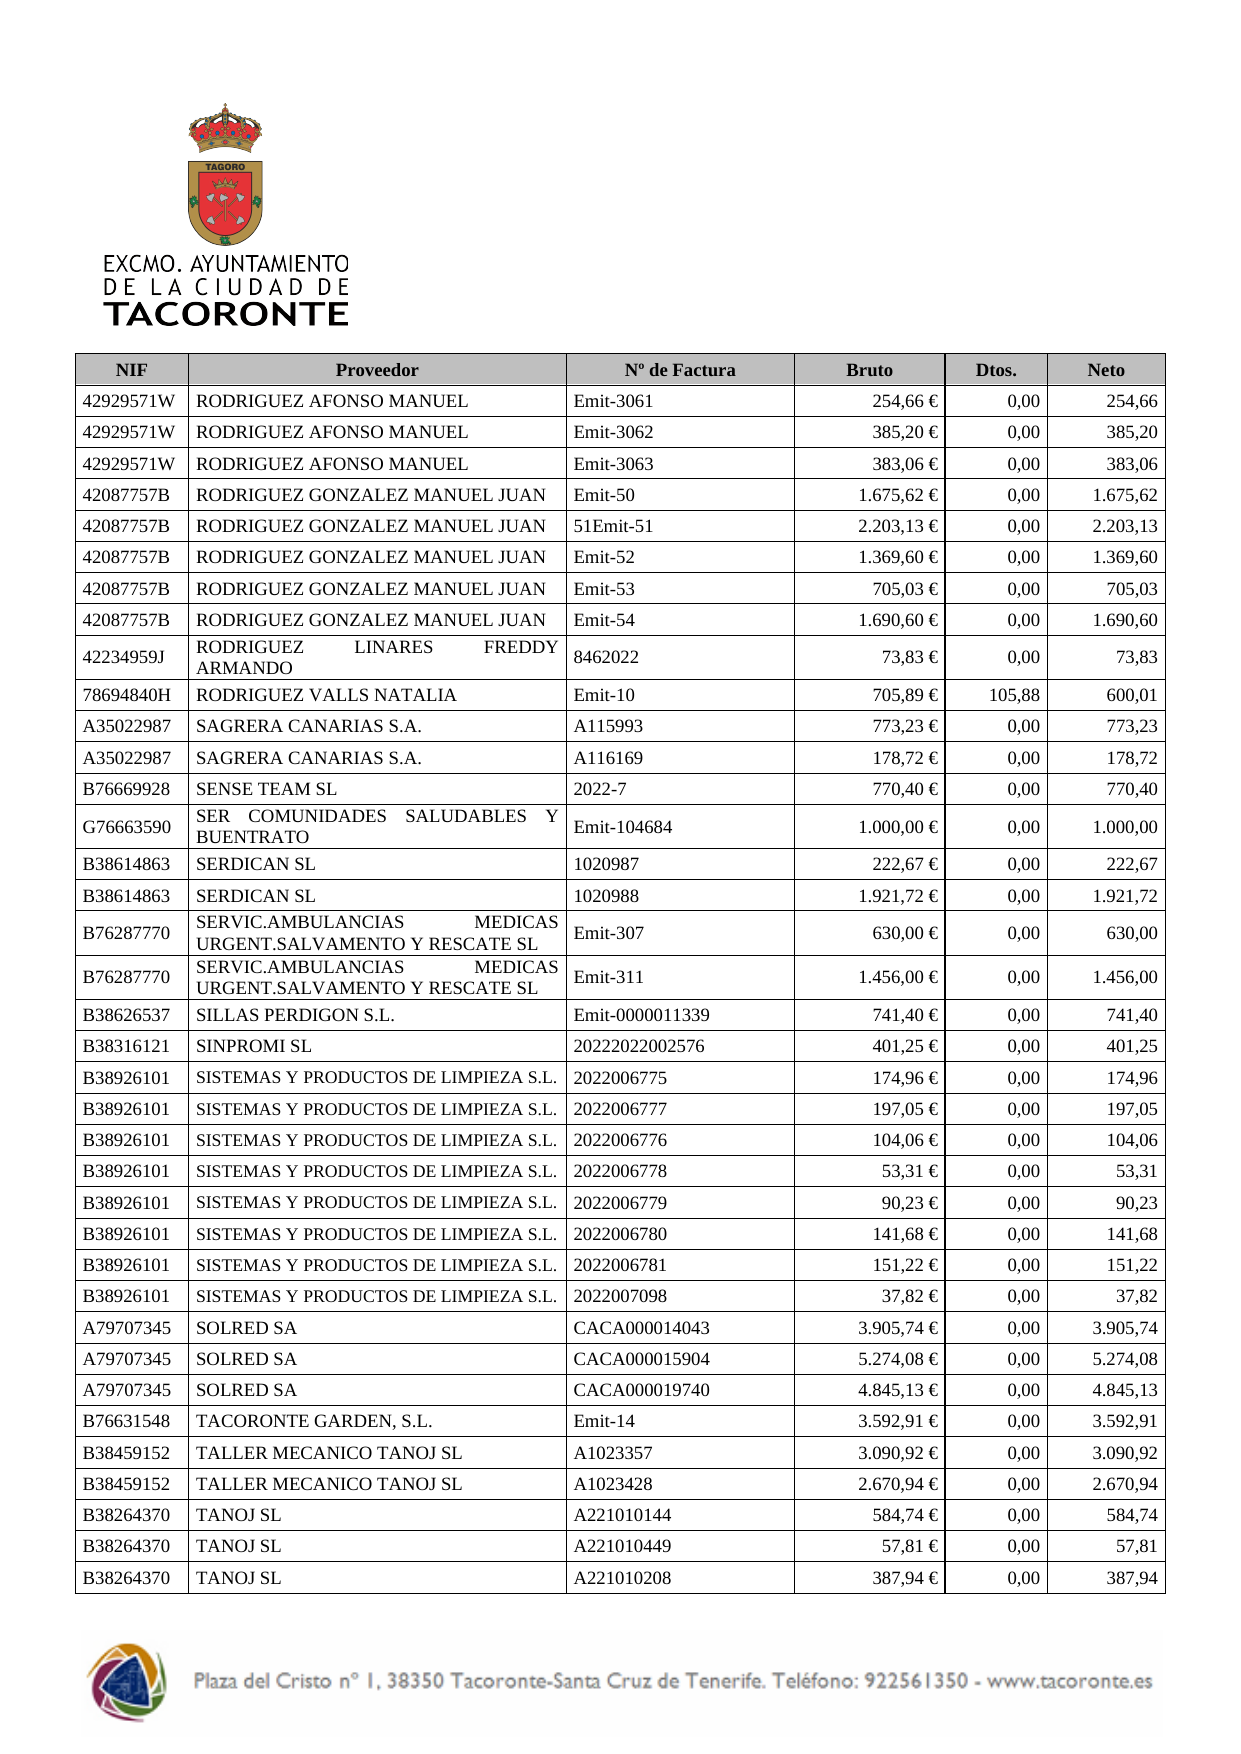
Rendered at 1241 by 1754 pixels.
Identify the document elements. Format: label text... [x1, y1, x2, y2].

table_cell B38264370 [76, 1531, 188, 1561]
table_cell A1023428 [567, 1469, 794, 1499]
table_cell SOLRED SA [189, 1344, 566, 1374]
table_cell 0,00 [946, 1250, 1047, 1280]
table_cell 78694840H [76, 680, 188, 710]
table_cell 222,67 [1048, 849, 1165, 879]
table_cell SAGRERA CANARIAS S.A. [189, 711, 566, 741]
table_cell 0,00 [946, 1531, 1047, 1561]
table_cell B38316121 [76, 1031, 188, 1061]
table_cell 90,23 [1048, 1187, 1165, 1217]
table_cell 2022006778 [567, 1156, 794, 1186]
table_cell 3.090,92 € [795, 1437, 944, 1467]
table_cell 2022006775 [567, 1062, 794, 1092]
table_cell 2022006780 [567, 1219, 794, 1249]
table_cell RODRIGUEZ AFONSO MANUEL [189, 417, 566, 447]
table_cell B38459152 [76, 1437, 188, 1467]
table_cell 1.000,00 € [795, 805, 944, 848]
table_cell B38926101 [76, 1281, 188, 1311]
table_cell 385,20 [1048, 417, 1165, 447]
table_cell 0,00 [946, 604, 1047, 634]
table_cell 3.592,91 [1048, 1406, 1165, 1436]
table_cell 1.675,62 € [795, 479, 944, 509]
table_cell 174,96 € [795, 1062, 944, 1092]
table_cell 0,00 [946, 742, 1047, 772]
table_cell RODRIGUEZ VALLS NATALIA [189, 680, 566, 710]
table_cell 0,00 [946, 911, 1047, 954]
table_cell 401,25 [1048, 1031, 1165, 1061]
table_cell 0,00 [946, 880, 1047, 910]
table_cell 1.369,60 [1048, 542, 1165, 572]
table_cell 178,72 [1048, 742, 1165, 772]
table_cell A35022987 [76, 711, 188, 741]
table_header Proveedor [189, 354, 566, 384]
table_cell 42929571W [76, 417, 188, 447]
table_cell 1.690,60 € [795, 604, 944, 634]
table_cell B38264370 [76, 1562, 188, 1592]
table_cell 0,00 [946, 849, 1047, 879]
table_cell SERDICAN SL [189, 880, 566, 910]
table_cell 600,01 [1048, 680, 1165, 710]
table_cell 104,06 € [795, 1125, 944, 1155]
table_cell RODRIGUEZ GONZALEZ MANUEL JUAN [189, 604, 566, 634]
table_cell 2.670,94 [1048, 1469, 1165, 1499]
table_cell Emit-10 [567, 680, 794, 710]
table_cell 1020987 [567, 849, 794, 879]
table_cell 42929571W [76, 448, 188, 478]
table_cell 90,23 € [795, 1187, 944, 1217]
table_cell SENSE TEAM SL [189, 774, 566, 804]
table_cell 73,83 € [795, 636, 944, 679]
table_cell 0,00 [946, 1312, 1047, 1342]
table_cell Emit-3063 [567, 448, 794, 478]
table_cell TACORONTE GARDEN, S.L. [189, 1406, 566, 1436]
table_cell SOLRED SA [189, 1312, 566, 1342]
table_cell 0,00 [946, 1219, 1047, 1249]
table_cell SAGRERA CANARIAS S.A. [189, 742, 566, 772]
table_cell 0,00 [946, 479, 1047, 509]
table_cell SISTEMAS Y PRODUCTOS DE LIMPIEZA S.L. [189, 1219, 566, 1249]
table_header Nº de Factura [567, 354, 794, 384]
table_cell 773,23 [1048, 711, 1165, 741]
table_cell 4.845,13 € [795, 1375, 944, 1405]
table_cell Emit-104684 [567, 805, 794, 848]
table_cell SOLRED SA [189, 1375, 566, 1405]
table_cell 4.845,13 [1048, 1375, 1165, 1405]
table_cell B76631548 [76, 1406, 188, 1436]
table_cell 1.369,60 € [795, 542, 944, 572]
table_cell 0,00 [946, 1062, 1047, 1092]
table_cell 178,72 € [795, 742, 944, 772]
table_cell 1.921,72 € [795, 880, 944, 910]
table_cell 5.274,08 [1048, 1344, 1165, 1374]
table_cell 0,00 [946, 511, 1047, 541]
table_cell SISTEMAS Y PRODUCTOS DE LIMPIEZA S.L. [189, 1062, 566, 1092]
table_cell 0,00 [946, 1094, 1047, 1124]
table_cell Emit-53 [567, 573, 794, 603]
table_cell 385,20 € [795, 417, 944, 447]
table_cell A115993 [567, 711, 794, 741]
table_cell 0,00 [946, 1437, 1047, 1467]
table_cell 8462022 [567, 636, 794, 679]
table_cell A116169 [567, 742, 794, 772]
table_cell B38926101 [76, 1250, 188, 1280]
table_cell 0,00 [946, 386, 1047, 416]
table_cell SISTEMAS Y PRODUCTOS DE LIMPIEZA S.L. [189, 1281, 566, 1311]
table_cell 0,00 [946, 1344, 1047, 1374]
table_cell 0,00 [946, 1375, 1047, 1405]
table_cell 0,00 [946, 542, 1047, 572]
table_cell 741,40 [1048, 1000, 1165, 1030]
table_cell 3.905,74 € [795, 1312, 944, 1342]
table_cell B38926101 [76, 1062, 188, 1092]
table_cell 53,31 € [795, 1156, 944, 1186]
table_header Neto [1048, 354, 1165, 384]
table_cell 37,82 [1048, 1281, 1165, 1311]
table_cell 3.592,91 € [795, 1406, 944, 1436]
table_cell 2022006777 [567, 1094, 794, 1124]
table_cell 0,00 [946, 1031, 1047, 1061]
table_cell B38926101 [76, 1219, 188, 1249]
table_cell 254,66 [1048, 386, 1165, 416]
table_cell RODRIGUEZ LINARES FREDDY ARMANDO [189, 636, 566, 679]
table_cell 1.690,60 [1048, 604, 1165, 634]
table_cell 401,25 € [795, 1031, 944, 1061]
table_cell 0,00 [946, 805, 1047, 848]
table_cell 5.274,08 € [795, 1344, 944, 1374]
table_cell B38264370 [76, 1500, 188, 1530]
table_cell B76287770 [76, 956, 188, 999]
table_header Dtos. [946, 354, 1047, 384]
table_cell SILLAS PERDIGON S.L. [189, 1000, 566, 1030]
table_cell A221010449 [567, 1531, 794, 1561]
table_cell 42234959J [76, 636, 188, 679]
table_cell CACA000014043 [567, 1312, 794, 1342]
table_cell 1.921,72 [1048, 880, 1165, 910]
table_cell A79707345 [76, 1344, 188, 1374]
table_cell Emit-50 [567, 479, 794, 509]
table_cell 141,68 € [795, 1219, 944, 1249]
table_cell CACA000015904 [567, 1344, 794, 1374]
table_cell SISTEMAS Y PRODUCTOS DE LIMPIEZA S.L. [189, 1250, 566, 1280]
table_cell RODRIGUEZ GONZALEZ MANUEL JUAN [189, 542, 566, 572]
table_cell 0,00 [946, 1406, 1047, 1436]
table_cell 1.456,00 € [795, 956, 944, 999]
table_cell 773,23 € [795, 711, 944, 741]
table_cell 0,00 [946, 956, 1047, 999]
table_cell 1020988 [567, 880, 794, 910]
table_cell 141,68 [1048, 1219, 1165, 1249]
table_cell 197,05 [1048, 1094, 1165, 1124]
table_cell 3.905,74 [1048, 1312, 1165, 1342]
table_cell 741,40 € [795, 1000, 944, 1030]
table_cell 197,05 € [795, 1094, 944, 1124]
table_cell 2022006776 [567, 1125, 794, 1155]
table_cell CACA000019740 [567, 1375, 794, 1405]
table_cell 2022007098 [567, 1281, 794, 1311]
table_cell Emit-307 [567, 911, 794, 954]
table_cell SISTEMAS Y PRODUCTOS DE LIMPIEZA S.L. [189, 1125, 566, 1155]
table_cell 705,03 [1048, 573, 1165, 603]
table_cell Emit-0000011339 [567, 1000, 794, 1030]
table_cell 584,74 [1048, 1500, 1165, 1530]
table_cell Emit-54 [567, 604, 794, 634]
table_cell 3.090,92 [1048, 1437, 1165, 1467]
table_cell B38926101 [76, 1187, 188, 1217]
table_cell 42087757B [76, 511, 188, 541]
table_cell 151,22 [1048, 1250, 1165, 1280]
table_cell SISTEMAS Y PRODUCTOS DE LIMPIEZA S.L. [189, 1156, 566, 1186]
table_cell 383,06 € [795, 448, 944, 478]
table_cell 0,00 [946, 1562, 1047, 1592]
table_cell 2.670,94 € [795, 1469, 944, 1499]
table_cell 104,06 [1048, 1125, 1165, 1155]
table_cell RODRIGUEZ GONZALEZ MANUEL JUAN [189, 511, 566, 541]
table_cell 0,00 [946, 417, 1047, 447]
table_cell Emit-3061 [567, 386, 794, 416]
table_cell 387,94 € [795, 1562, 944, 1592]
table_cell 0,00 [946, 1156, 1047, 1186]
table_cell A79707345 [76, 1375, 188, 1405]
table_cell 0,00 [946, 1500, 1047, 1530]
table_cell 1.675,62 [1048, 479, 1165, 509]
table_cell 770,40 [1048, 774, 1165, 804]
table_cell 584,74 € [795, 1500, 944, 1530]
table_cell RODRIGUEZ AFONSO MANUEL [189, 448, 566, 478]
table_cell 222,67 € [795, 849, 944, 879]
table_cell 105,88 [946, 680, 1047, 710]
table_cell 0,00 [946, 1187, 1047, 1217]
table_cell 151,22 € [795, 1250, 944, 1280]
table_cell Emit-14 [567, 1406, 794, 1436]
table_cell B38459152 [76, 1469, 188, 1499]
table_cell A221010208 [567, 1562, 794, 1592]
table_cell SERDICAN SL [189, 849, 566, 879]
table_cell 2.203,13 € [795, 511, 944, 541]
table_cell 0,00 [946, 711, 1047, 741]
table_cell RODRIGUEZ GONZALEZ MANUEL JUAN [189, 573, 566, 603]
table_cell SER COMUNIDADES SALUDABLES Y BUENTRATO [189, 805, 566, 848]
table_cell 37,82 € [795, 1281, 944, 1311]
table_cell SISTEMAS Y PRODUCTOS DE LIMPIEZA S.L. [189, 1094, 566, 1124]
table_cell Emit-3062 [567, 417, 794, 447]
table_cell 57,81 [1048, 1531, 1165, 1561]
table_cell 42087757B [76, 573, 188, 603]
table_cell 20222022002576 [567, 1031, 794, 1061]
table_cell TANOJ SL [189, 1531, 566, 1561]
table_cell 705,03 € [795, 573, 944, 603]
table_cell 53,31 [1048, 1156, 1165, 1186]
table_cell 770,40 € [795, 774, 944, 804]
table_cell Emit-311 [567, 956, 794, 999]
table_cell A79707345 [76, 1312, 188, 1342]
table_cell 1.000,00 [1048, 805, 1165, 848]
table_cell Emit-52 [567, 542, 794, 572]
table_cell 0,00 [946, 636, 1047, 679]
table_cell 0,00 [946, 573, 1047, 603]
table_cell SERVIC.AMBULANCIAS MEDICAS URGENT.SALVAMENTO Y RESCATE SL [189, 911, 566, 954]
table_cell B76669928 [76, 774, 188, 804]
table_cell 73,83 [1048, 636, 1165, 679]
table_cell A35022987 [76, 742, 188, 772]
table_cell 42087757B [76, 479, 188, 509]
table_header NIF [76, 354, 188, 384]
table_cell 2022-7 [567, 774, 794, 804]
table_cell TALLER MECANICO TANOJ SL [189, 1437, 566, 1467]
table_cell 630,00 [1048, 911, 1165, 954]
table_cell 57,81 € [795, 1531, 944, 1561]
table_cell 254,66 € [795, 386, 944, 416]
table_cell 383,06 [1048, 448, 1165, 478]
table_cell G76663590 [76, 805, 188, 848]
table_cell B38626537 [76, 1000, 188, 1030]
table_cell 387,94 [1048, 1562, 1165, 1592]
table_cell 0,00 [946, 1000, 1047, 1030]
table_cell B38926101 [76, 1125, 188, 1155]
table_cell 51Emit-51 [567, 511, 794, 541]
table_cell TALLER MECANICO TANOJ SL [189, 1469, 566, 1499]
table_cell 0,00 [946, 1125, 1047, 1155]
table_cell 0,00 [946, 1281, 1047, 1311]
table_cell 0,00 [946, 448, 1047, 478]
table_cell SERVIC.AMBULANCIAS MEDICAS URGENT.SALVAMENTO Y RESCATE SL [189, 956, 566, 999]
table_cell 1.456,00 [1048, 956, 1165, 999]
table_cell 0,00 [946, 774, 1047, 804]
table_cell 42087757B [76, 604, 188, 634]
table_cell B38926101 [76, 1156, 188, 1186]
table_cell B38614863 [76, 880, 188, 910]
table_cell A1023357 [567, 1437, 794, 1467]
table_cell 2.203,13 [1048, 511, 1165, 541]
table_cell 42929571W [76, 386, 188, 416]
table_cell TANOJ SL [189, 1500, 566, 1530]
table_cell 705,89 € [795, 680, 944, 710]
table_cell B38614863 [76, 849, 188, 879]
table_cell SINPROMI SL [189, 1031, 566, 1061]
table_cell B76287770 [76, 911, 188, 954]
table_cell B38926101 [76, 1094, 188, 1124]
table_cell 2022006781 [567, 1250, 794, 1280]
picture [103, 103, 348, 326]
table_cell TANOJ SL [189, 1562, 566, 1592]
table_cell 174,96 [1048, 1062, 1165, 1092]
table_cell RODRIGUEZ GONZALEZ MANUEL JUAN [189, 479, 566, 509]
table_cell 42087757B [76, 542, 188, 572]
table_cell A221010144 [567, 1500, 794, 1530]
table_cell 0,00 [946, 1469, 1047, 1499]
table_cell 630,00 € [795, 911, 944, 954]
table_cell SISTEMAS Y PRODUCTOS DE LIMPIEZA S.L. [189, 1187, 566, 1217]
table_cell RODRIGUEZ AFONSO MANUEL [189, 386, 566, 416]
table_cell 2022006779 [567, 1187, 794, 1217]
picture [80, 1630, 1163, 1737]
table_header Bruto [795, 354, 944, 384]
